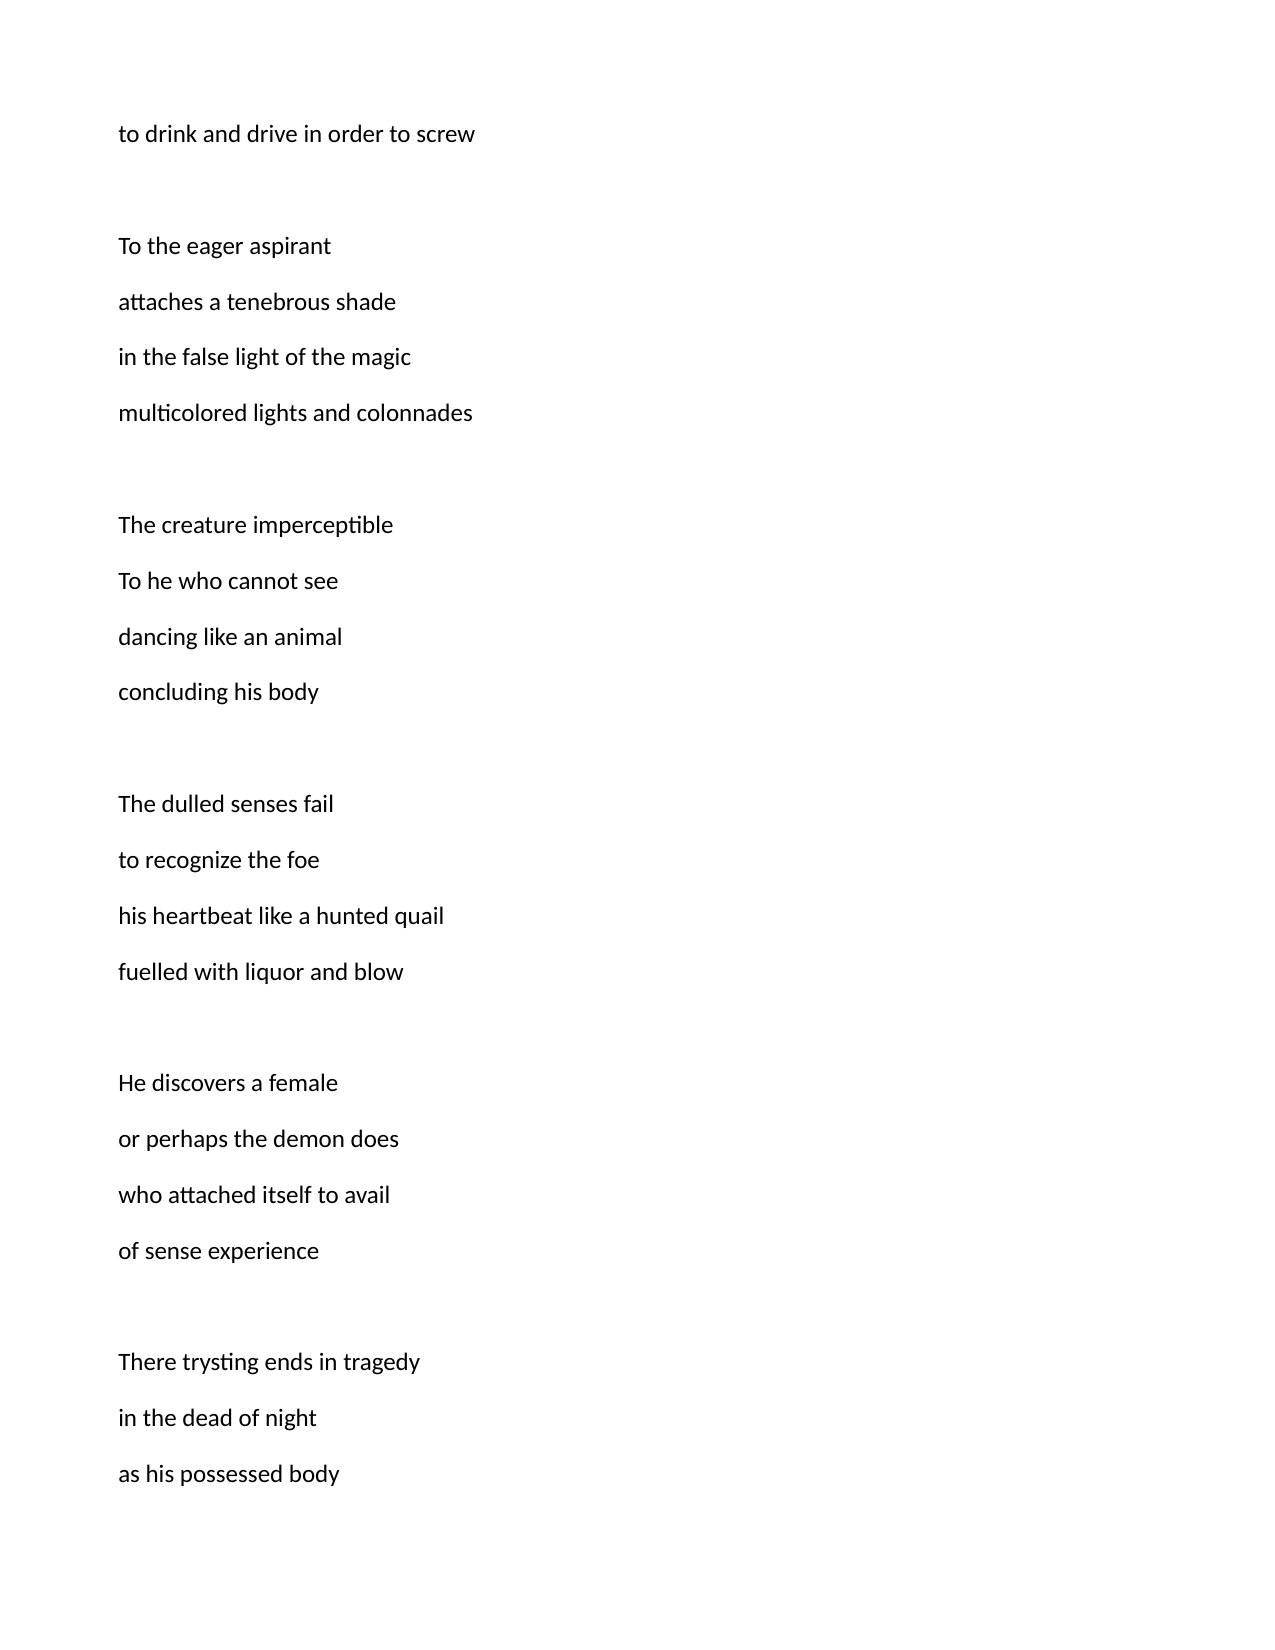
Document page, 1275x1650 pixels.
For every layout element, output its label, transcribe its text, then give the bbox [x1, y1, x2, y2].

text concluding his body [118, 676, 1157, 707]
text To he who cannot see [118, 565, 1157, 595]
text to recognize the foe [118, 844, 1157, 874]
text as his possessed body [118, 1458, 1157, 1489]
text To the eager aspirant [118, 230, 1157, 260]
text of sense experience [118, 1235, 1157, 1265]
text his heartbeat like a hunted quail [118, 900, 1157, 930]
text attaches a tenebrous shade [118, 286, 1157, 316]
text in the dead of night [118, 1402, 1157, 1433]
text in the false light of the magic [118, 341, 1157, 372]
text He discovers a female [118, 1067, 1157, 1098]
text or perhaps the demon does [118, 1123, 1157, 1154]
text multicolored lights and colonnades [118, 397, 1157, 428]
text There trysting ends in tragedy [118, 1346, 1157, 1377]
text fuelled with liquor and blow [118, 956, 1157, 986]
text The dulled senses fail [118, 788, 1157, 819]
text dancing like an animal [118, 621, 1157, 651]
text The creature imperceptible [118, 509, 1157, 539]
text to drink and drive in order to screw [118, 118, 1157, 149]
text who attached itself to avail [118, 1179, 1157, 1209]
